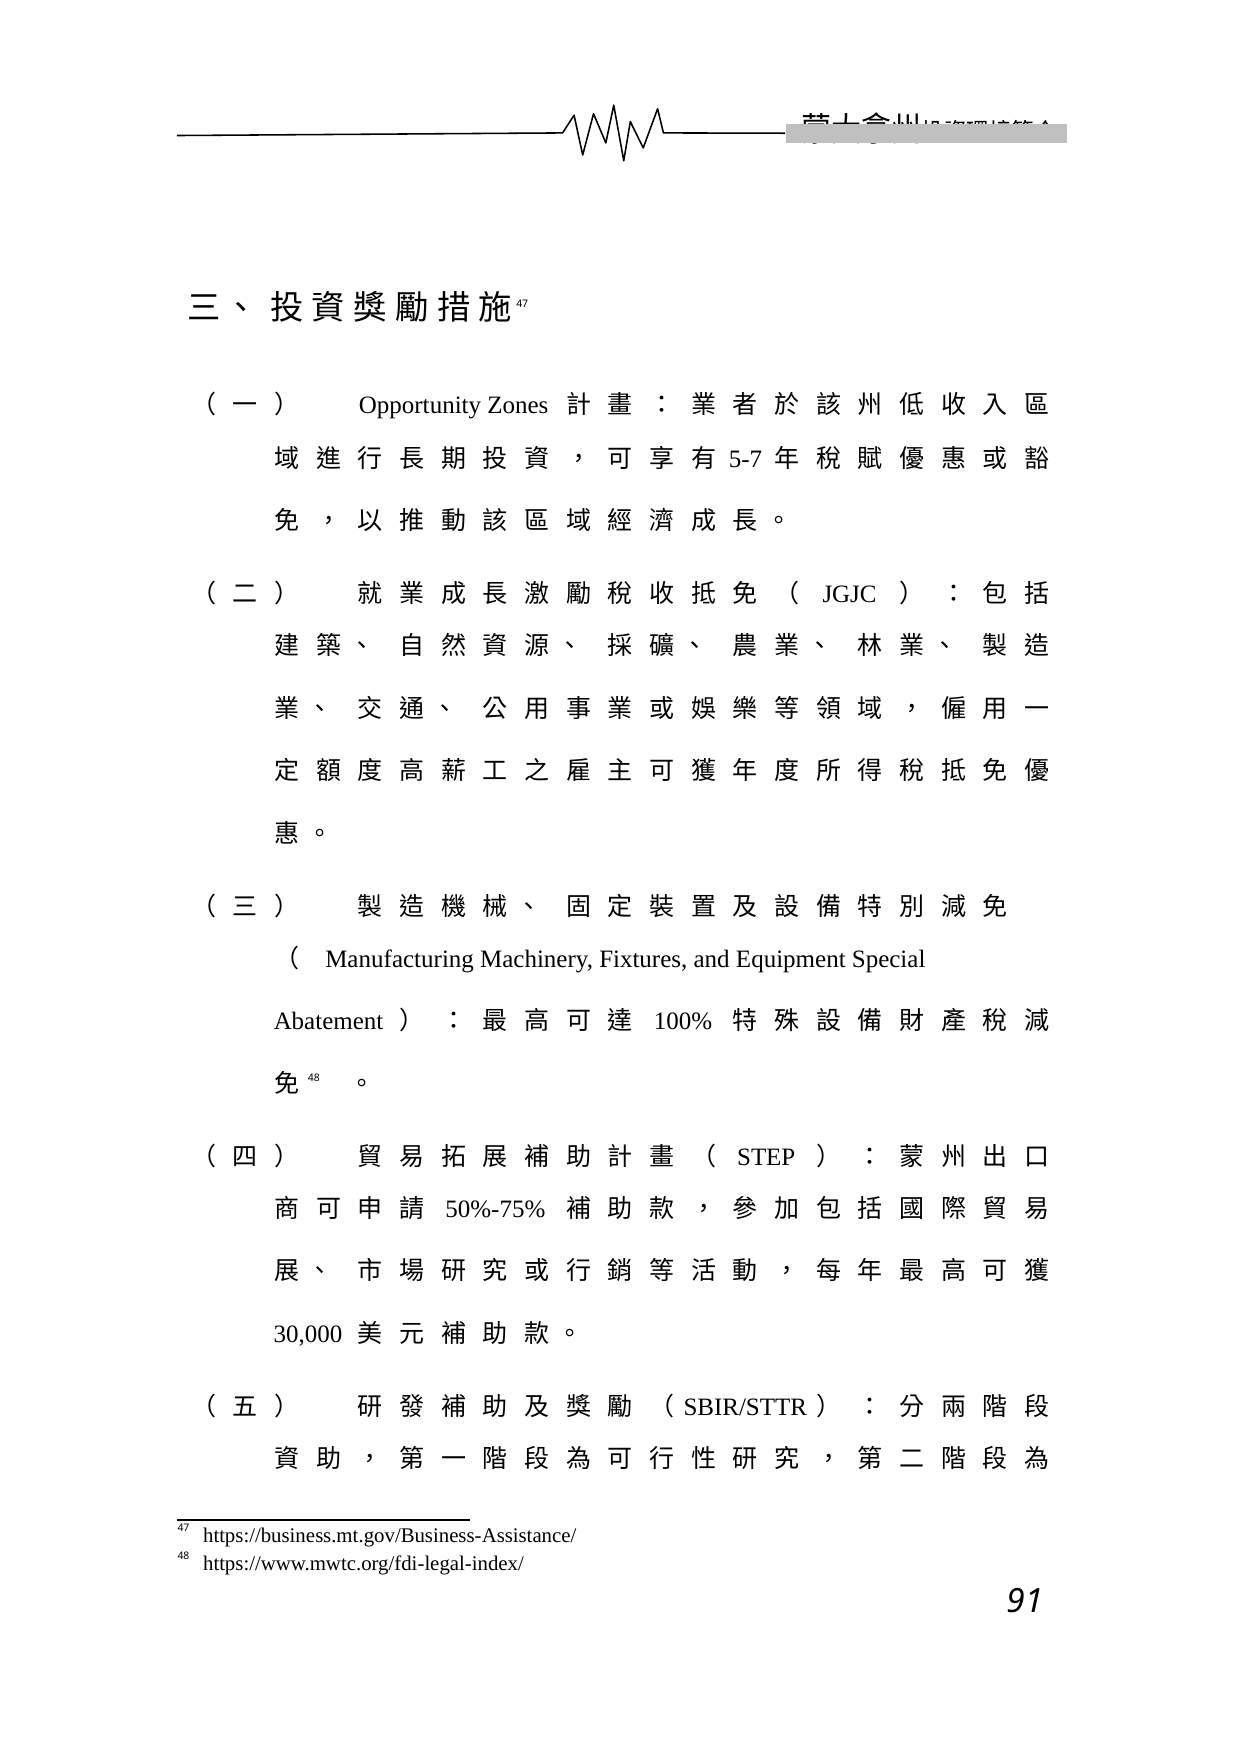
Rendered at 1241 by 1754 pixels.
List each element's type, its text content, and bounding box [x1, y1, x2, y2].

list 研發補助及獎勵（SBIR/STTR）：分兩階段資助，第一階段為可行性研究，第二階段為 [183, 1352, 1058, 1477]
text https://business.mt.gov/Business-Assistance/ [177, 1520, 1063, 1548]
list https://www.mwtc.org/fdi-legal-index/ [177, 1548, 1063, 1577]
list 製造機械、固定裝置及設備特別減免（Manufacturing Machinery, Fixtures, and Equipment Special Abatement）：最高可達100%特殊設備財產稅減免。 [183, 852, 1058, 1102]
list 貿易拓展補助計畫（STEP）：蒙州出口商可申請50%-75%補助款，參加包括國際貿易展、市場研究或行銷等活動，每年最高可獲30,000美元補助款。 [183, 1102, 1058, 1352]
list 就業成長激勵稅收抵免（JGJC）：包括建築、自然資源、採礦、農業、林業、製造業、交通、公用事業或娛樂等領域，僱用一定額度高薪工之雇主可獲年度所得稅抵免優惠。 [183, 540, 1058, 852]
text 三、投資獎勵措施 [183, 263, 1058, 326]
list Opportunity Zones計畫：業者於該州低收入區域進行長期投資，可享有5-7年稅賦優惠或豁免，以推動該區域經濟成長。 [183, 352, 1058, 540]
